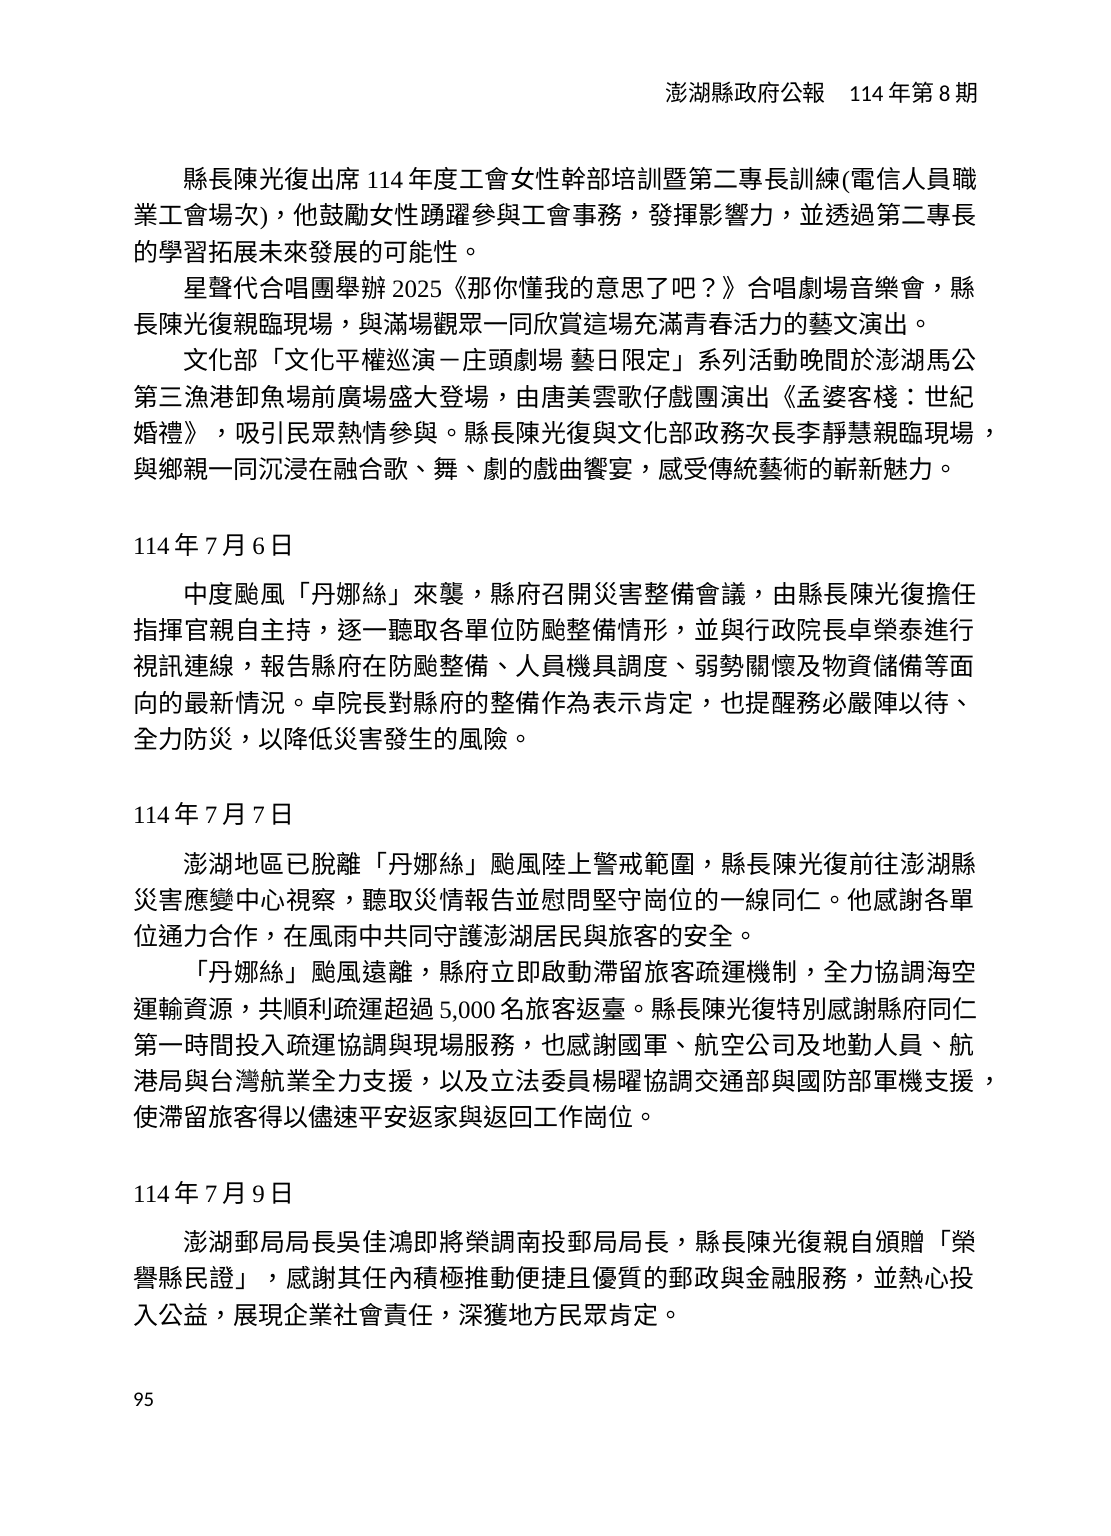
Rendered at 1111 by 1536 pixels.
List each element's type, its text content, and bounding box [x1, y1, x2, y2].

text 澎湖地區已脫離「丹娜絲」颱風陸上警戒範圍，縣長陳光復前往澎湖縣災害應變中心視察，聽取災情報告並慰問堅守崗位的一線同仁。他感謝各單位通力合作，在風雨中共同守護澎湖居民與旅客的安全。 [133, 844, 977, 953]
text 「丹娜絲」颱風遠離，縣府立即啟動滯留旅客疏運機制，全力協調海空運輸資源，共順利疏運超過5,000名旅客返臺。縣長陳光復特別感謝縣府同仁第一時間投入疏運協調與現場服務，也感謝國軍、航空公司及地勤人員、航港局與台灣航業全力支援，以及立法委員楊曜協調交通部與國防部軍機支援，使滯留旅客得以儘速平安返家與返回工作崗位。 [133, 953, 977, 1134]
text 縣長陳光復出席114年度工會女性幹部培訓暨第二專長訓練(電信人員職業工會場次)，他鼓勵女性踴躍參與工會事務，發揮影響力，並透過第二專長的學習拓展未來發展的可能性。 [133, 159, 977, 268]
text 中度颱風「丹娜絲」來襲，縣府召開災害整備會議，由縣長陳光復擔任指揮官親自主持，逐一聽取各單位防颱整備情形，並與行政院長卓榮泰進行視訊連線，報告縣府在防颱整備、人員機具調度、弱勢關懷及物資儲備等面向的最新情況。卓院長對縣府的整備作為表示肯定，也提醒務必嚴陣以待、全力防災，以降低災害發生的風險。 [133, 574, 977, 756]
text 114年7月9日 [133, 1172, 977, 1210]
text 文化部「文化平權巡演－庄頭劇場 藝日限定」系列活動晚間於澎湖馬公第三漁港卸魚場前廣場盛大登場，由唐美雲歌仔戲團演出《孟婆客棧：世紀婚禮》，吸引民眾熱情參與。縣長陳光復與文化部政務次長李靜慧親臨現場，與鄉親一同沉浸在融合歌、舞、劇的戲曲饗宴，感受傳統藝術的嶄新魅力。 [133, 341, 977, 486]
text 澎湖郵局局長吳佳鴻即將榮調南投郵局局長，縣長陳光復親自頒贈「榮譽縣民證」，感謝其任內積極推動便捷且優質的郵政與金融服務，並熱心投入公益，展現企業社會責任，深獲地方民眾肯定。 [133, 1223, 977, 1331]
text 114年7月6日 [133, 523, 977, 562]
text 星聲代合唱團舉辦2025《那你懂我的意思了吧？》合唱劇場音樂會，縣長陳光復親臨現場，與滿場觀眾一同欣賞這場充滿青春活力的藝文演出。 [133, 268, 977, 341]
text 114年7月7日 [133, 793, 977, 832]
